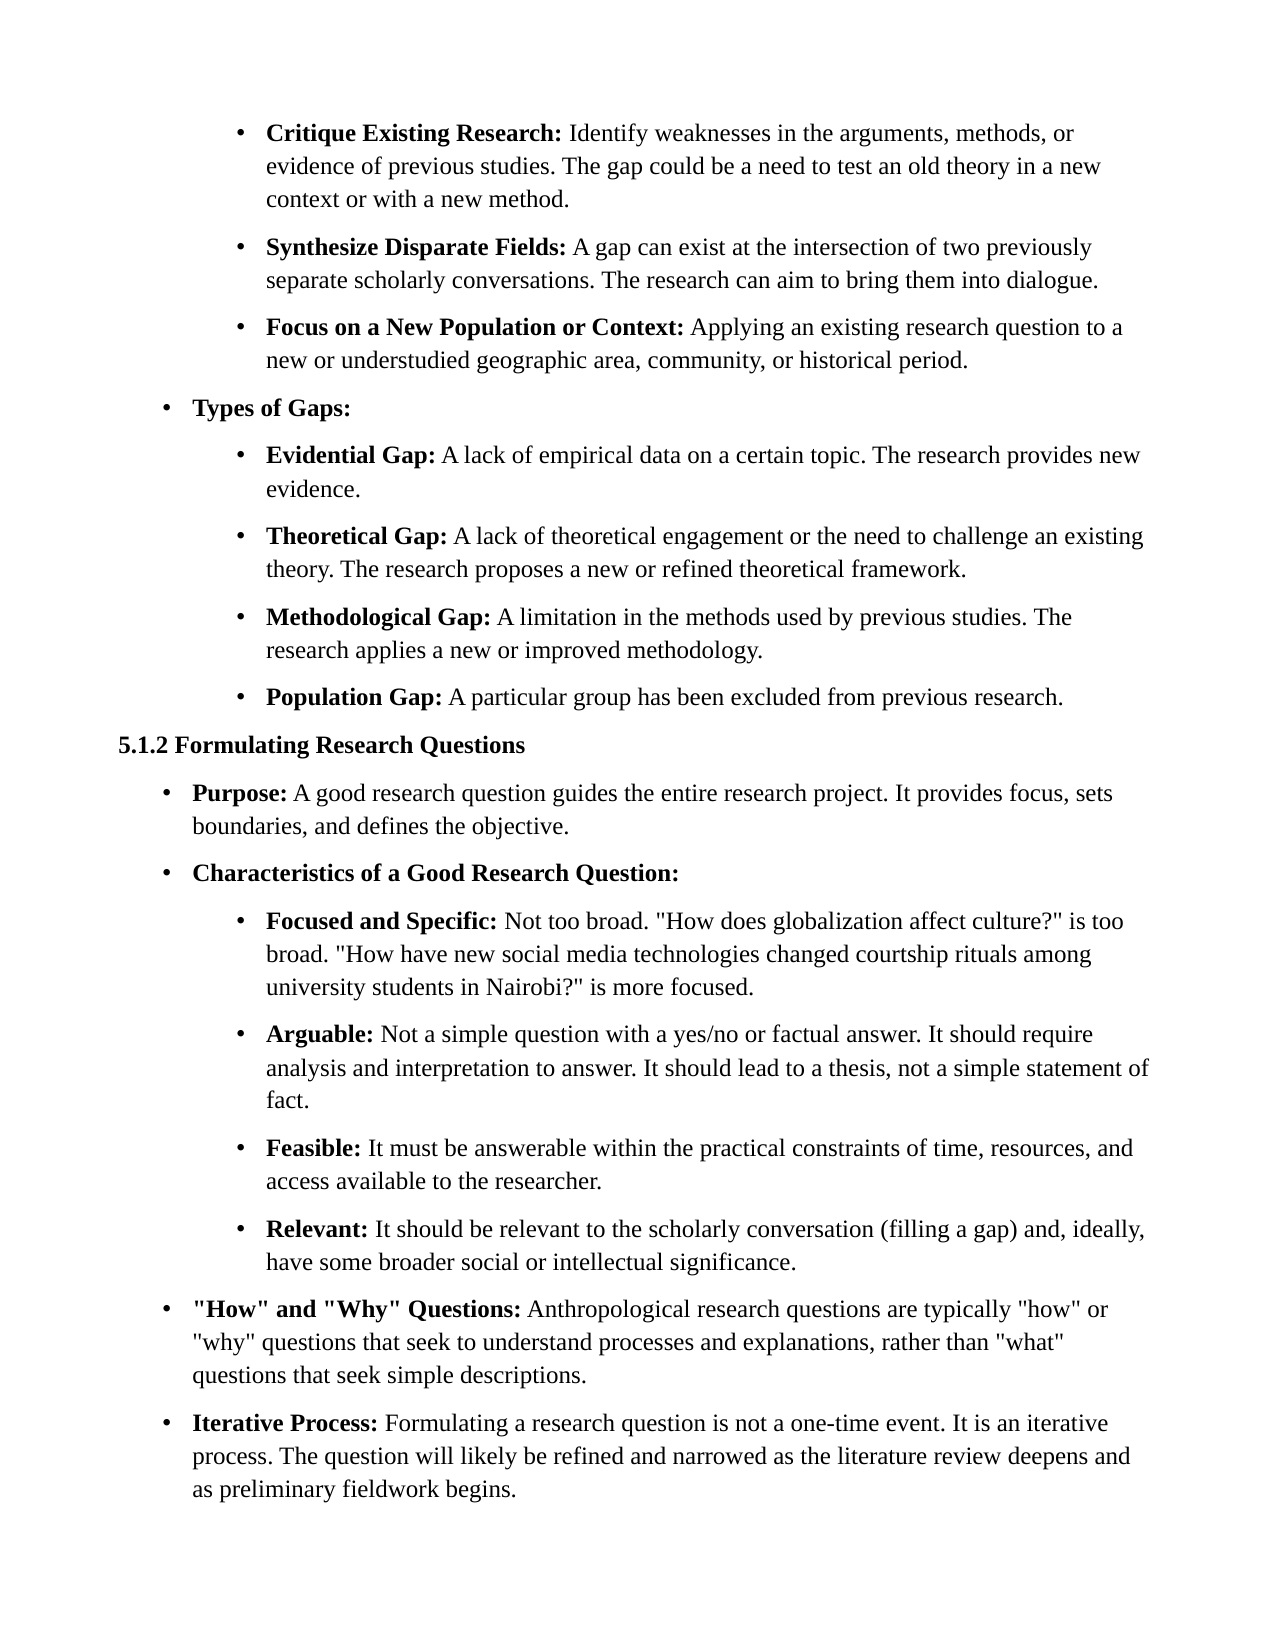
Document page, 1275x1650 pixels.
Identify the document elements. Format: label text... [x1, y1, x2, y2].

list Critique Existing Research: Identify weaknesses in the arguments, methods, or evidence of previous studies. The gap could be a need to test an old theory in a new context or with a new method. [236, 118, 1157, 213]
list Relevant: It should be relevant to the scholarly conversation (filling a gap) and, ideally, have some broader social or intellectual significance. [236, 1214, 1157, 1276]
list Purpose: A good research question guides the entire research project. It provides focus, sets boundaries, and defines the objective. [162, 778, 1157, 839]
list Feasible: It must be answerable within the practical constraints of time, resources, and access available to the researcher. [236, 1133, 1157, 1195]
list Focused and Specific: Not too broad. "How does globalization affect culture?" is too broad. "How have new social media technologies changed courtship rituals among university students in Nairobi?" is more focused. [236, 906, 1157, 1001]
list Methodological Gap: A limitation in the methods used by previous studies. The research applies a new or improved methodology. [236, 602, 1157, 664]
list Arguable: Not a simple question with a yes/no or factual answer. It should require analysis and interpretation to answer. It should lead to a thesis, not a simple statement of fact. [236, 1019, 1157, 1114]
list Types of Gaps: [162, 393, 1157, 422]
list Evidential Gap: A lack of empirical data on a certain topic. The research provides new evidence. [236, 441, 1157, 502]
list Theoretical Gap: A lack of theoretical engagement or the need to challenge an existing theory. The research proposes a new or refined theoretical framework. [236, 521, 1157, 583]
list Iterative Process: Formulating a research question is not a one-time event. It is an iterative process. The question will likely be refined and narrowed as the literature review deepens and as preliminary fieldwork begins. [162, 1408, 1157, 1503]
list Focus on a New Population or Context: Applying an existing research question to a new or understudied geographic area, community, or historical period. [236, 312, 1157, 374]
list Synthesize Disparate Fields: A gap can exist at the intersection of two previously separate scholarly conversations. The research can aim to bring them into dialogue. [236, 232, 1157, 293]
list Population Gap: A particular group has been excluded from previous research. [236, 682, 1157, 711]
list "How" and "Why" Questions: Anthropological research questions are typically "how" or "why" questions that seek to understand processes and explanations, rather than "what" questions that seek simple descriptions. [162, 1294, 1157, 1389]
text 5.1.2 Formulating Research Questions [118, 730, 1157, 759]
list Characteristics of a Good Research Question: [162, 858, 1157, 887]
